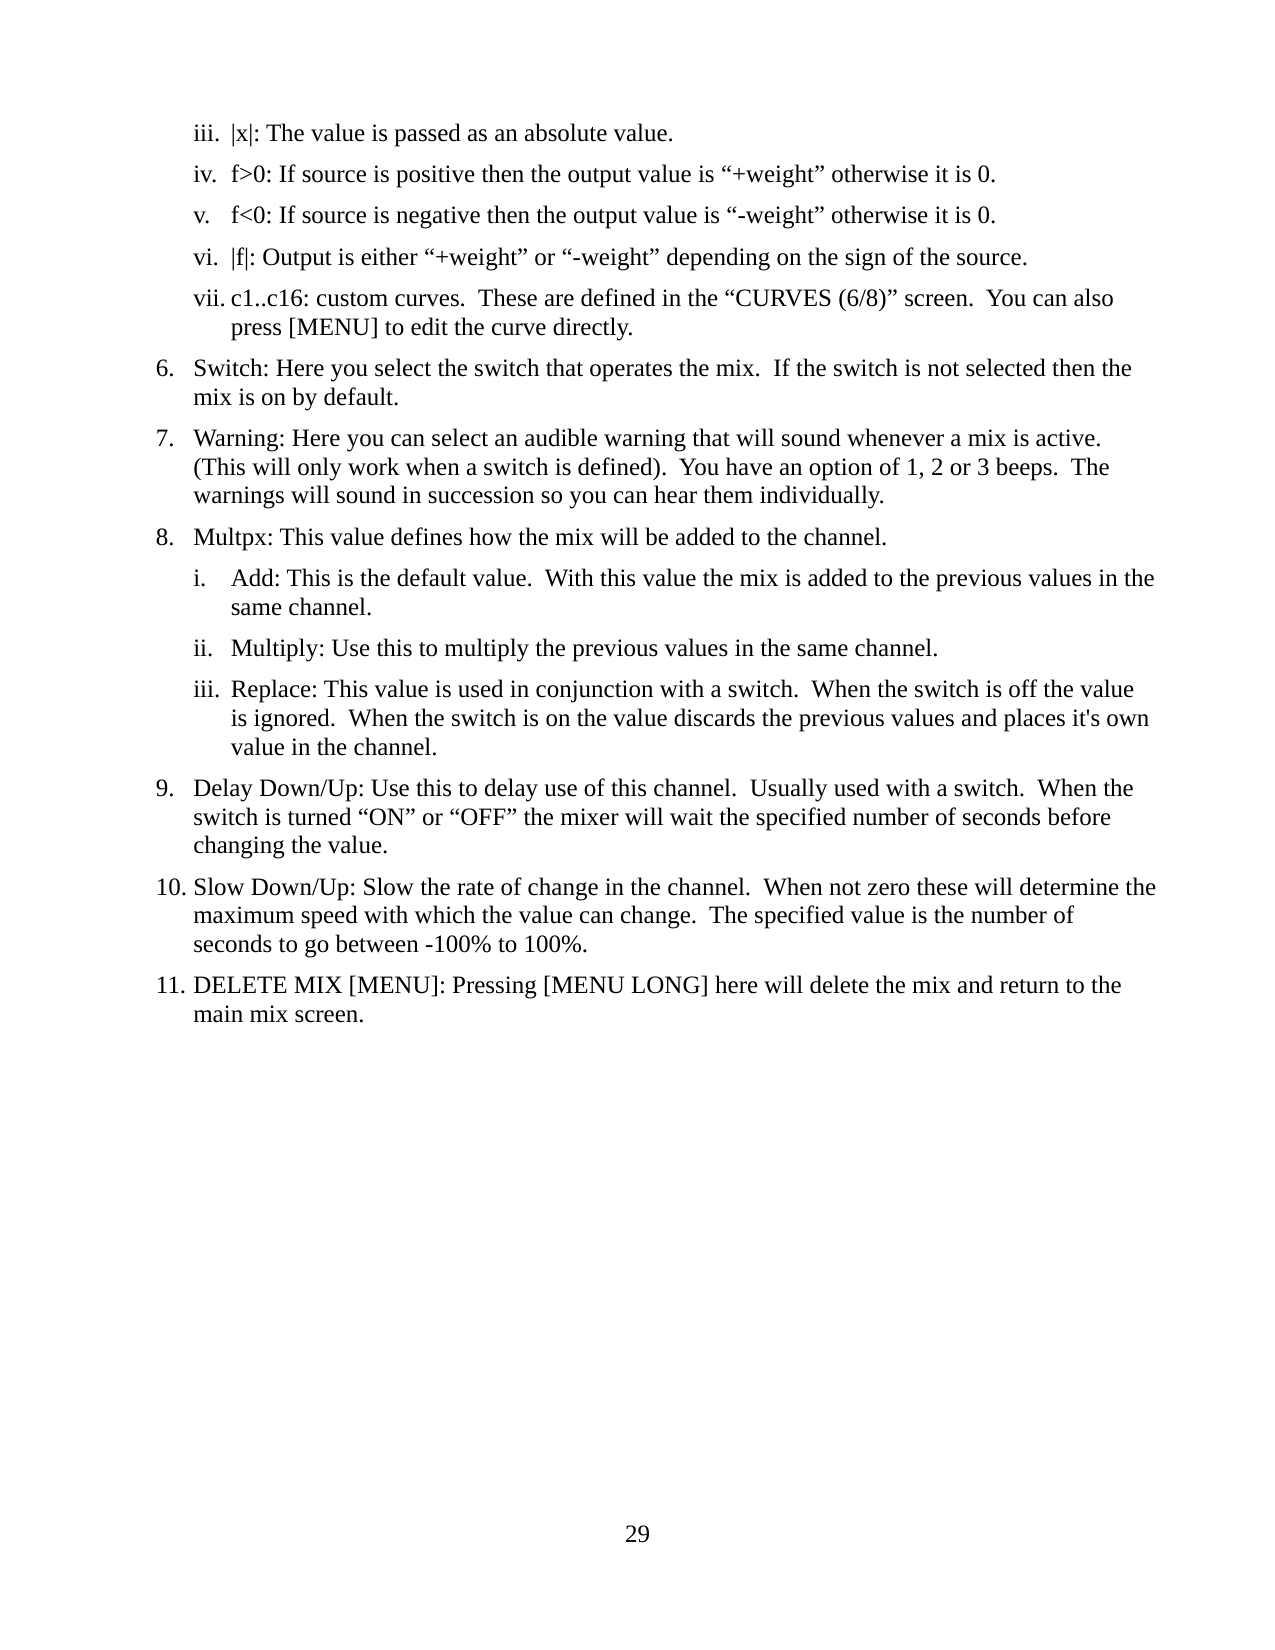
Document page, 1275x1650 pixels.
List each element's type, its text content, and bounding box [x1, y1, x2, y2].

list |x|: The value is passed as an absolute value. [193, 118, 1157, 147]
list Replace: This value is used in conjunction with a switch. When the switch is off the value is ignored. When the switch is on the value discards the previous values and places it's own value in the channel. [193, 674, 1157, 761]
list Multpx: This value defines how the mix will be added to the channel. [156, 522, 1157, 551]
list Add: This is the default value. With this value the mix is added to the previous values in the same channel. [193, 563, 1157, 621]
list f<0: If source is negative then the output value is “-weight” otherwise it is 0. [193, 201, 1157, 229]
list Multiply: Use this to multiply the previous values in the same channel. [193, 633, 1157, 662]
list Switch: Here you select the switch that operates the mix. If the switch is not selected then the mix is on by default. [156, 353, 1157, 411]
list DELETE MIX [MENU]: Pressing [MENU LONG] here will delete the mix and return to the main mix screen. [156, 971, 1157, 1028]
list |f|: Output is either “+weight” or “-weight” depending on the sign of the source. [193, 242, 1157, 271]
list Delay Down/Up: Use this to delay use of this channel. Usually used with a switch. When the switch is turned “ON” or “OFF” the mixer will wait the specified number of seconds before changing the value. [156, 773, 1157, 859]
list c1..c16: custom curves. These are defined in the “CURVES (6/8)” screen. You can also press [MENU] to edit the curve directly. [193, 283, 1157, 341]
list f>0: If source is positive then the output value is “+weight” otherwise it is 0. [193, 159, 1157, 188]
list Slow Down/Up: Slow the rate of change in the channel. When not zero these will determine the maximum speed with which the value can change. The specified value is the number of seconds to go between -100% to 100%. [156, 872, 1157, 958]
list Warning: Here you can select an audible warning that will sound whenever a mix is active. (This will only work when a switch is defined). You have an option of 1, 2 or 3 beeps. The warnings will sound in succession so you can hear them individually. [156, 423, 1157, 509]
